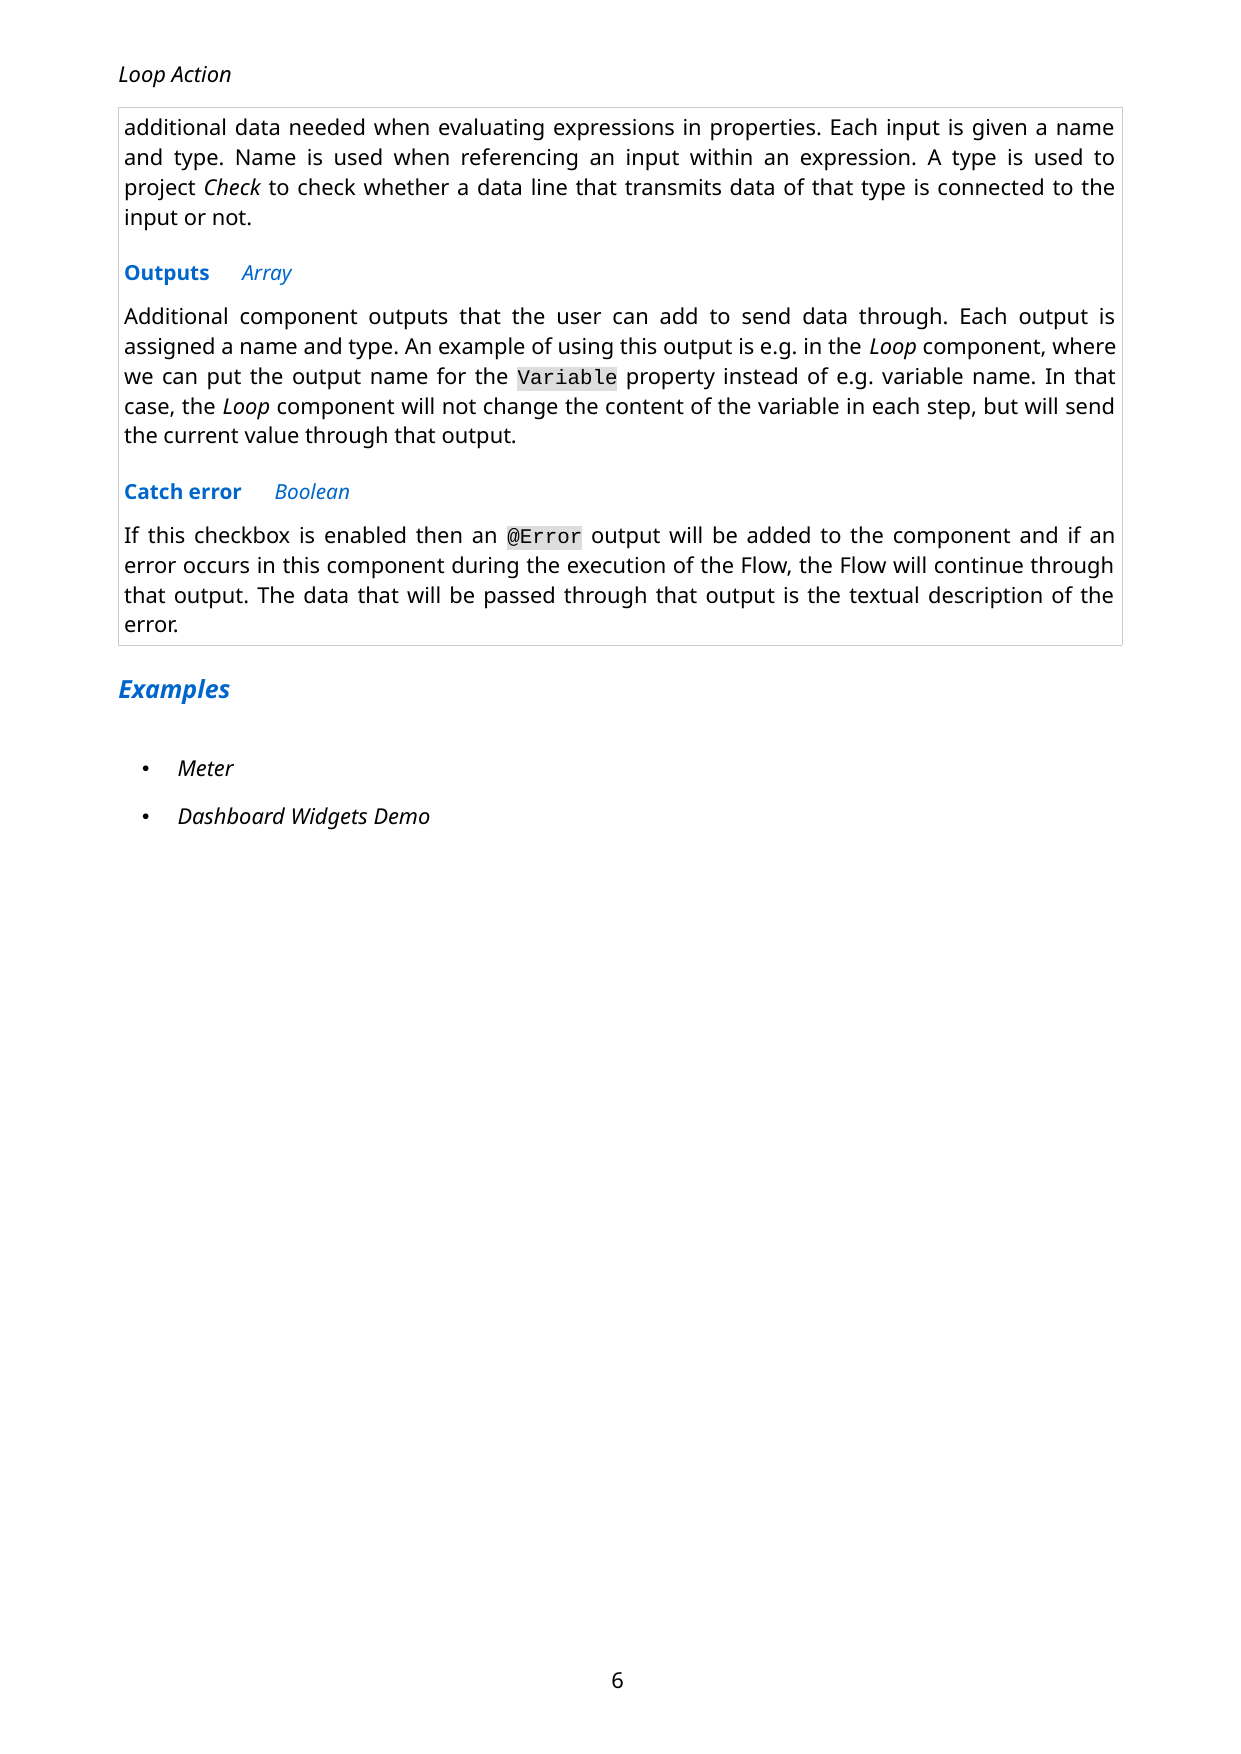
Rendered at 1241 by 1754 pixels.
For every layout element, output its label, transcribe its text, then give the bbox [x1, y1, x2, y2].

list Meter [142, 753, 1110, 783]
subtitle Examples [118, 672, 1122, 706]
list Dashboard Widgets Demo [142, 801, 1110, 831]
table_cell additional data needed when evaluating expressions in properties. Each input is given a name and type. Name is used when referencing an input within an expression. A type is used to project Check to check whether a data line that transmits data of that type is connected to the input or not. Outputs Array Additional component outputs that the user can add to send data through. Each output is assigned a name and type. An example of using this output is e.g. in the Loop component, where we can put the output name for the Variable property instead of e.g. variable name. In that case, the Loop component will not change the content of the variable in each step, but will send the current value through that output. Catch error Boolean If this checkbox is enabled then an @Error output will be added to the component and if an error occurs in this component during the execution of the Flow, the Flow will continue through that output. The data that will be passed through that output is the textual description of the error. [119, 108, 1122, 645]
